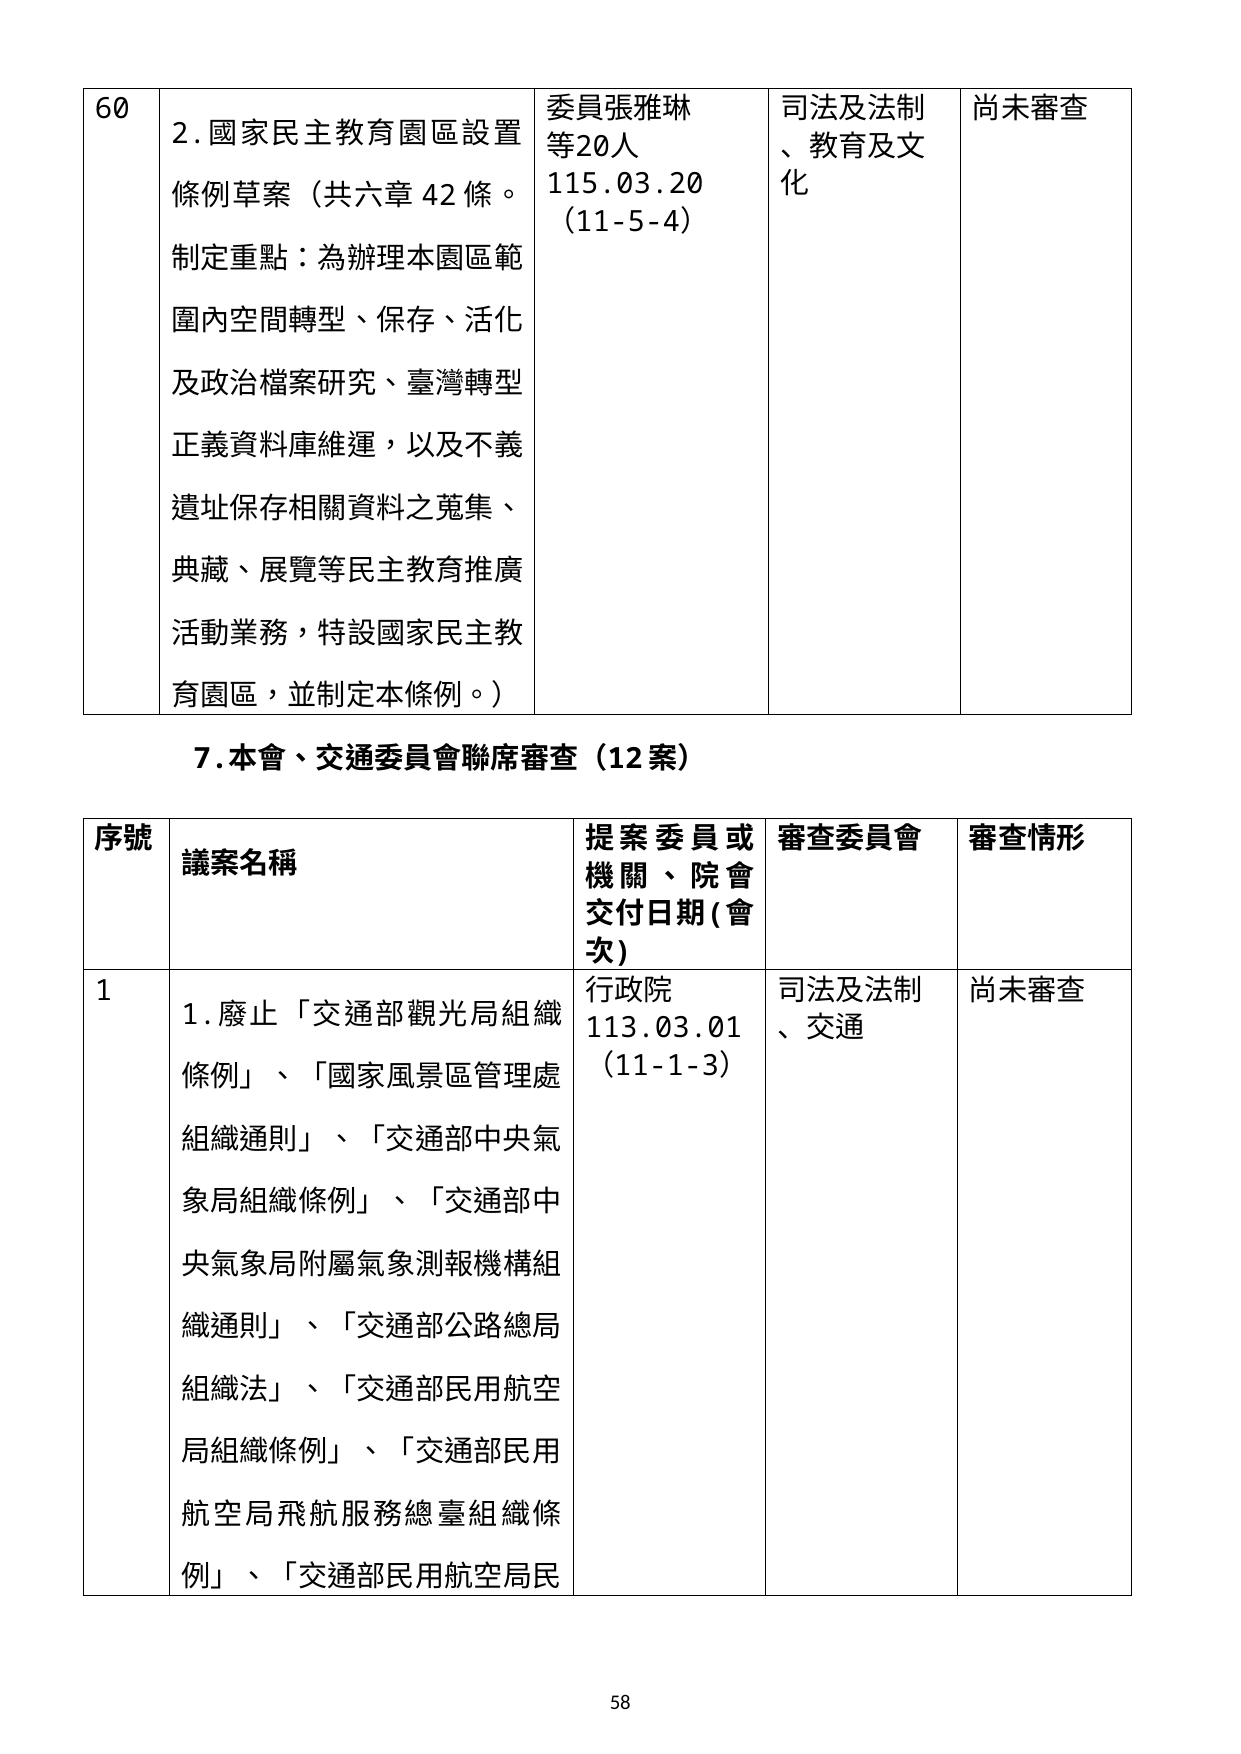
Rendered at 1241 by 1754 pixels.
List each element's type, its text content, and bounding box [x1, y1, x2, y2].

table_header 議案名稱 [170, 819, 573, 969]
table_cell 1 [84, 970, 169, 1595]
table_cell 委員張雅琳 等20人 115.03.20 （11-5-4） [535, 89, 768, 714]
table_header 序號 [84, 819, 169, 969]
table_cell 行政院 113.03.01 （11-1-3） [574, 970, 765, 1595]
table_cell 尚未審查 [958, 970, 1131, 1595]
table_cell 2.國家民主教育園區設置條例草案（共六章42條。制定重點：為辦理本園區範圍內空間轉型、保存、活化及政治檔案研究、臺灣轉型正義資料庫維運，以及不義遺址保存相關資料之蒐集、典藏、展覽等民主教育推廣活動業務，特設國家民主教育園區，並制定本條例。） [160, 89, 534, 714]
table_cell 尚未審查 [961, 89, 1131, 714]
table_cell 司法及法制、交通 [766, 970, 957, 1595]
subtitle 7.本會、交通委員會聯席審查（12案） [193, 734, 1165, 777]
table_header 提案委員或機關、院會交付日期(會次) [574, 819, 765, 969]
table_header 審查委員會 [766, 819, 957, 969]
table_cell 60 [84, 89, 159, 714]
table_header 審查情形 [958, 819, 1131, 969]
table_cell 司法及法制、教育及文化 [769, 89, 960, 714]
table_cell 1.廢止「交通部觀光局組織條例」、「國家風景區管理處組織通則」、「交通部中央氣象局組織條例」、「交通部中央氣象局附屬氣象測報機構組織通則」、「交通部公路總局組織法」、「交通部民用航空局組織條例」、「交通部民用航空局飛航服務總臺組織條例」、「交通部民用航空局民 [170, 970, 573, 1595]
